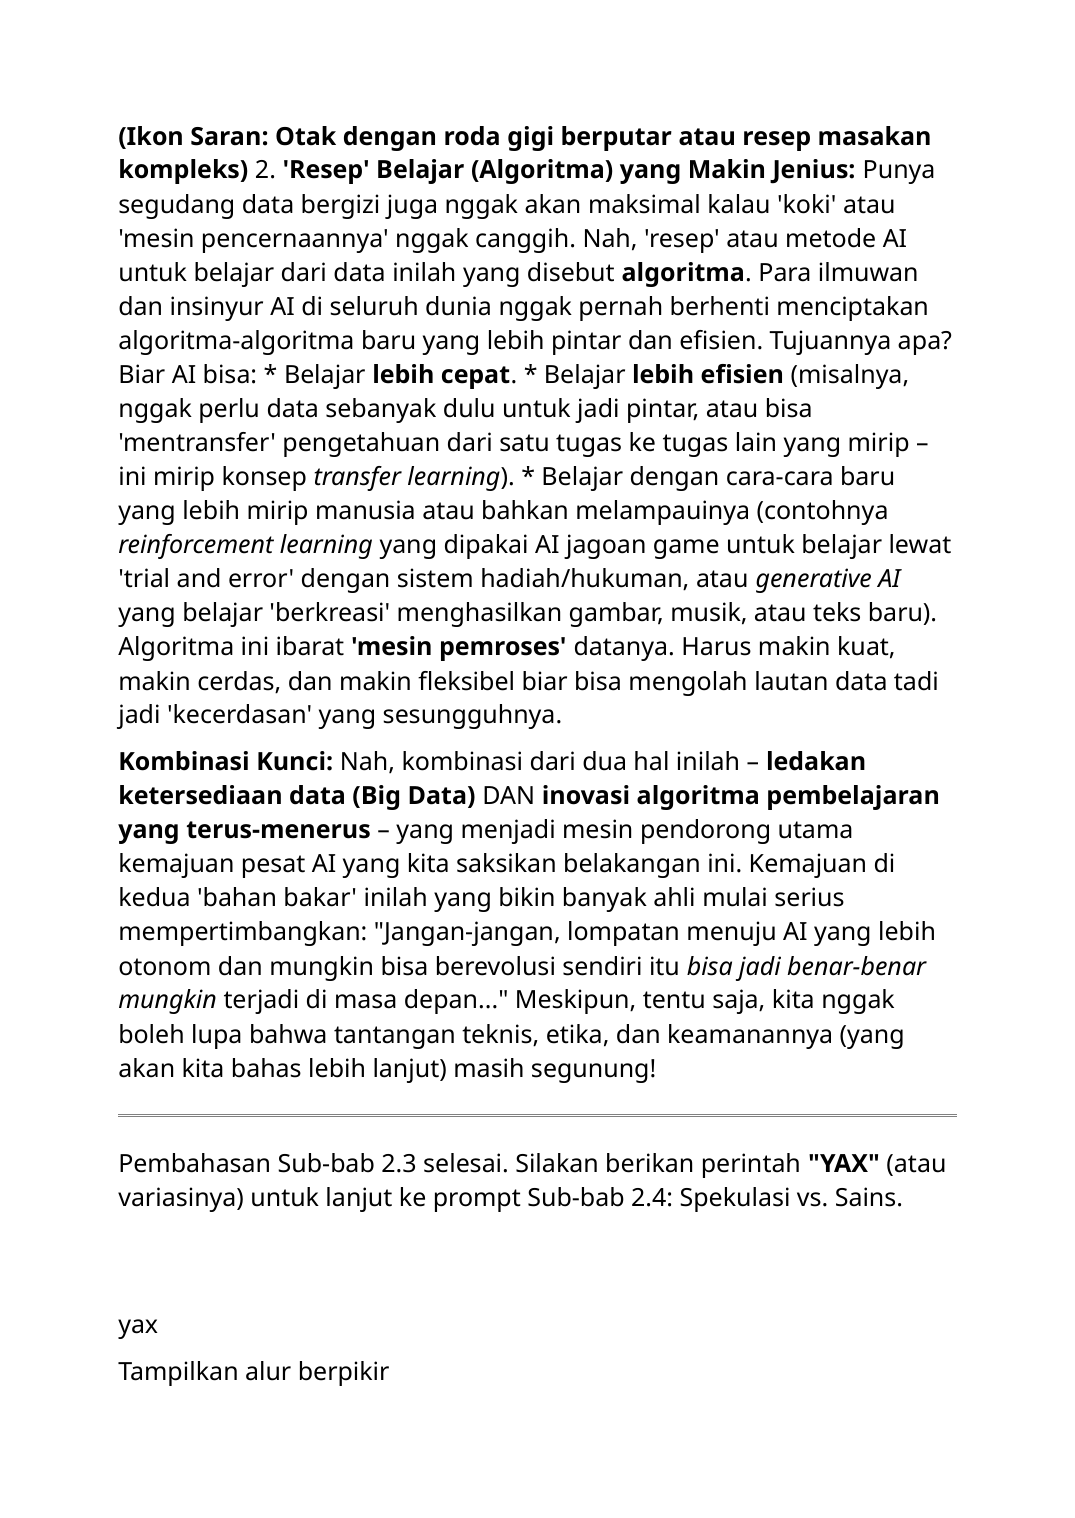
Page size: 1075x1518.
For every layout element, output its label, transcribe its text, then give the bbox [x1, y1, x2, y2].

text yax [118, 1307, 957, 1341]
text Pembahasan Sub-bab 2.3 selesai. Silakan berikan perintah "YAX" (atau variasinya) untuk lanjut ke prompt Sub-bab 2.4: Spekulasi vs. Sains. [118, 1146, 957, 1214]
text Tampilkan alur berpikir [118, 1353, 957, 1388]
text Kombinasi Kunci: Nah, kombinasi dari dua hal inilah – ledakan ketersediaan data (Big Data) DAN inovasi algoritma pembelajaran yang terus-menerus – yang menjadi mesin pendorong utama kemajuan pesat AI yang kita saksikan belakangan ini. Kemajuan di kedua 'bahan bakar' inilah yang bikin banyak ahli mulai serius mempertimbangkan: "Jangan-jangan, lompatan menuju AI yang lebih otonom dan mungkin bisa berevolusi sendiri itu bisa jadi benar-benar mungkin terjadi di masa depan..." Meskipun, tentu saja, kita nggak boleh lupa bahwa tantangan teknis, etika, dan keamanannya (yang akan kita bahas lebih lanjut) masih segunung! [118, 744, 957, 1084]
text (Ikon Saran: Otak dengan roda gigi berputar atau resep masakan kompleks) 2. 'Resep' Belajar (Algoritma) yang Makin Jenius: Punya segudang data bergizi juga nggak akan maksimal kalau 'koki' atau 'mesin pencernaannya' nggak canggih. Nah, 'resep' atau metode AI untuk belajar dari data inilah yang disebut algoritma. Para ilmuwan dan insinyur AI di seluruh dunia nggak pernah berhenti menciptakan algoritma-algoritma baru yang lebih pintar dan efisien. Tujuannya apa? Biar AI bisa: * Belajar lebih cepat. * Belajar lebih efisien (misalnya, nggak perlu data sebanyak dulu untuk jadi pintar, atau bisa 'mentransfer' pengetahuan dari satu tugas ke tugas lain yang mirip – ini mirip konsep transfer learning). * Belajar dengan cara-cara baru yang lebih mirip manusia atau bahkan melampauinya (contohnya reinforcement learning yang dipakai AI jagoan game untuk belajar lewat 'trial and error' dengan sistem hadiah/hukuman, atau generative AI yang belajar 'berkreasi' menghasilkan gambar, musik, atau teks baru). Algoritma ini ibarat 'mesin pemroses' datanya. Harus makin kuat, makin cerdas, dan makin fleksibel biar bisa mengolah lautan data tadi jadi 'kecerdasan' yang sesungguhnya. [118, 118, 957, 731]
